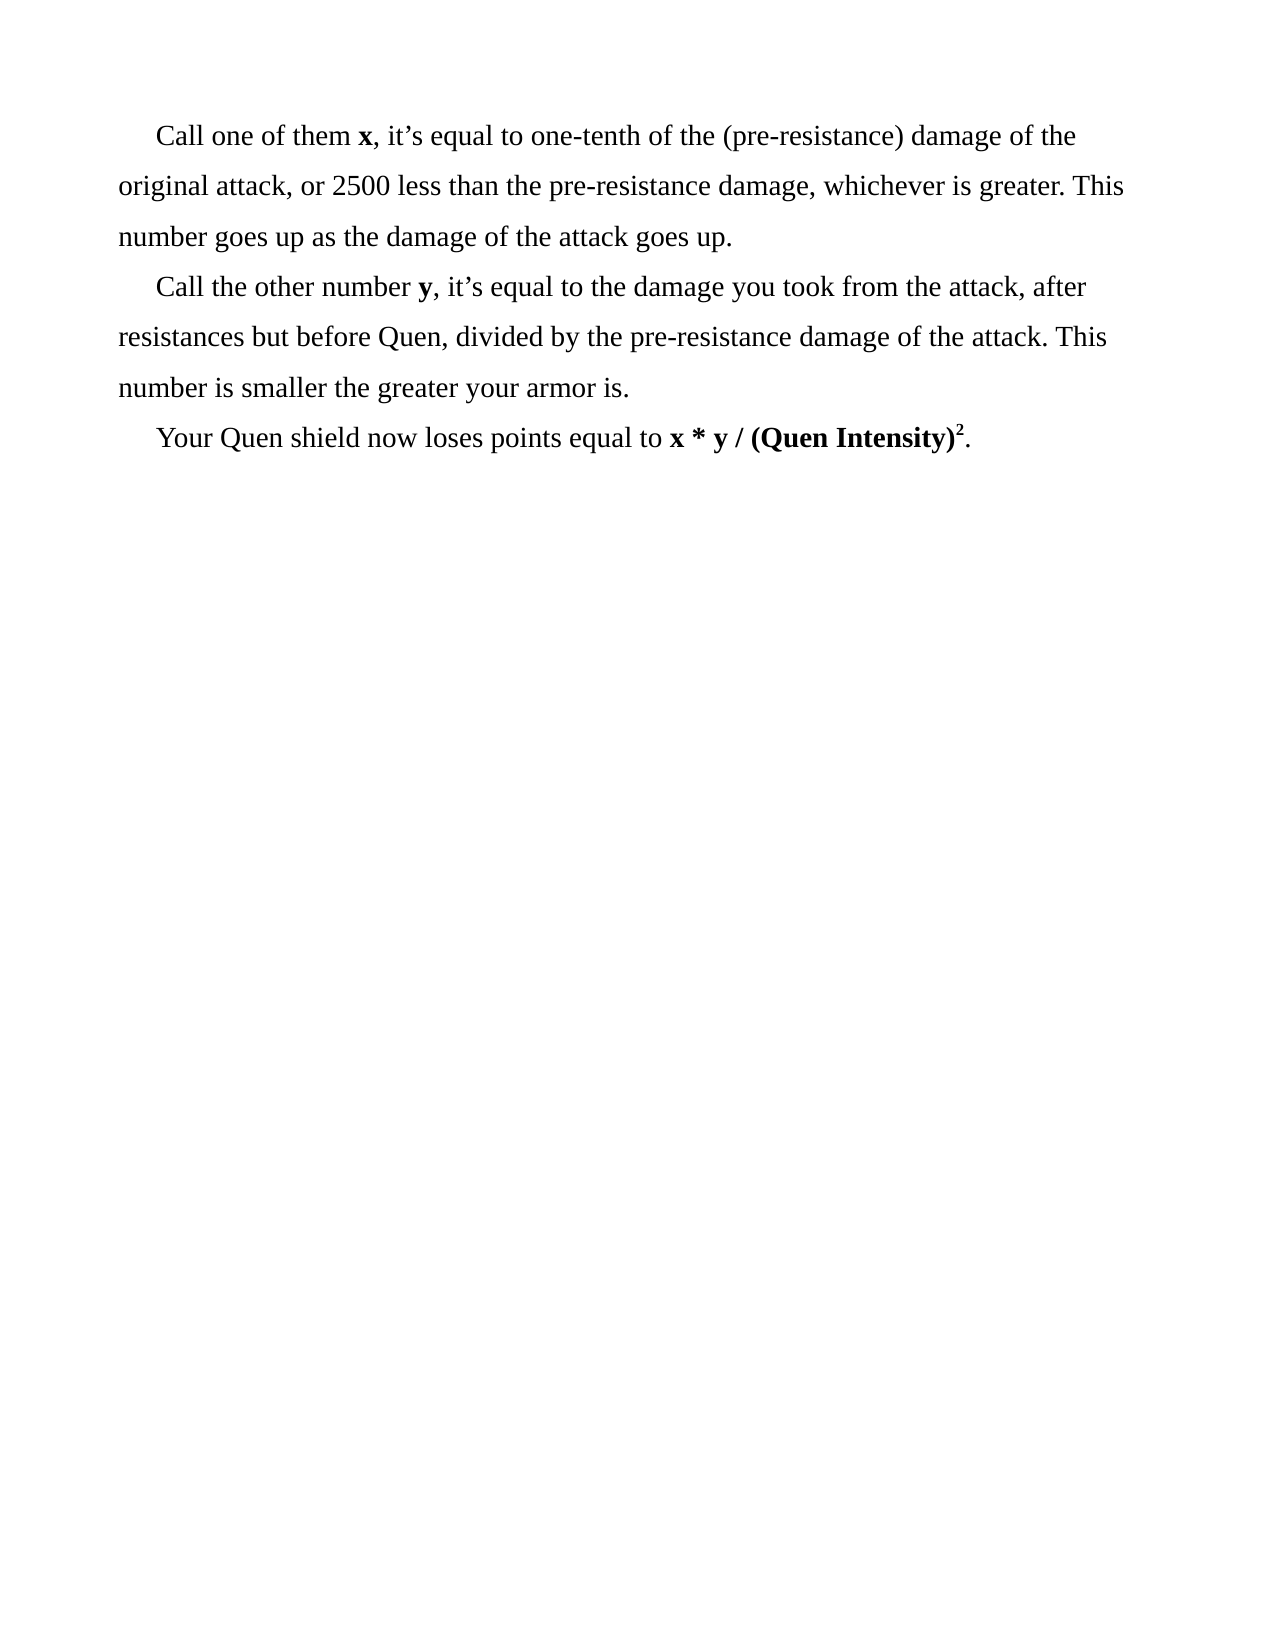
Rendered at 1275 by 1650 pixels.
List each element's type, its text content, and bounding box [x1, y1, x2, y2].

text Call one of them x, it’s equal to one-tenth of the (pre-resistance) damage of the original attack, or 2500 less than the pre-resistance damage, whichever is greater. This number goes up as the damage of the attack goes up. [118, 118, 1157, 252]
text Call the other number y, it’s equal to the damage you took from the attack, after resistances but before Quen, divided by the pre-resistance damage of the attack. This number is smaller the greater your armor is. [118, 269, 1157, 403]
text Your Quen shield now loses points equal to x * y / (Quen Intensity)2. [118, 420, 1157, 453]
